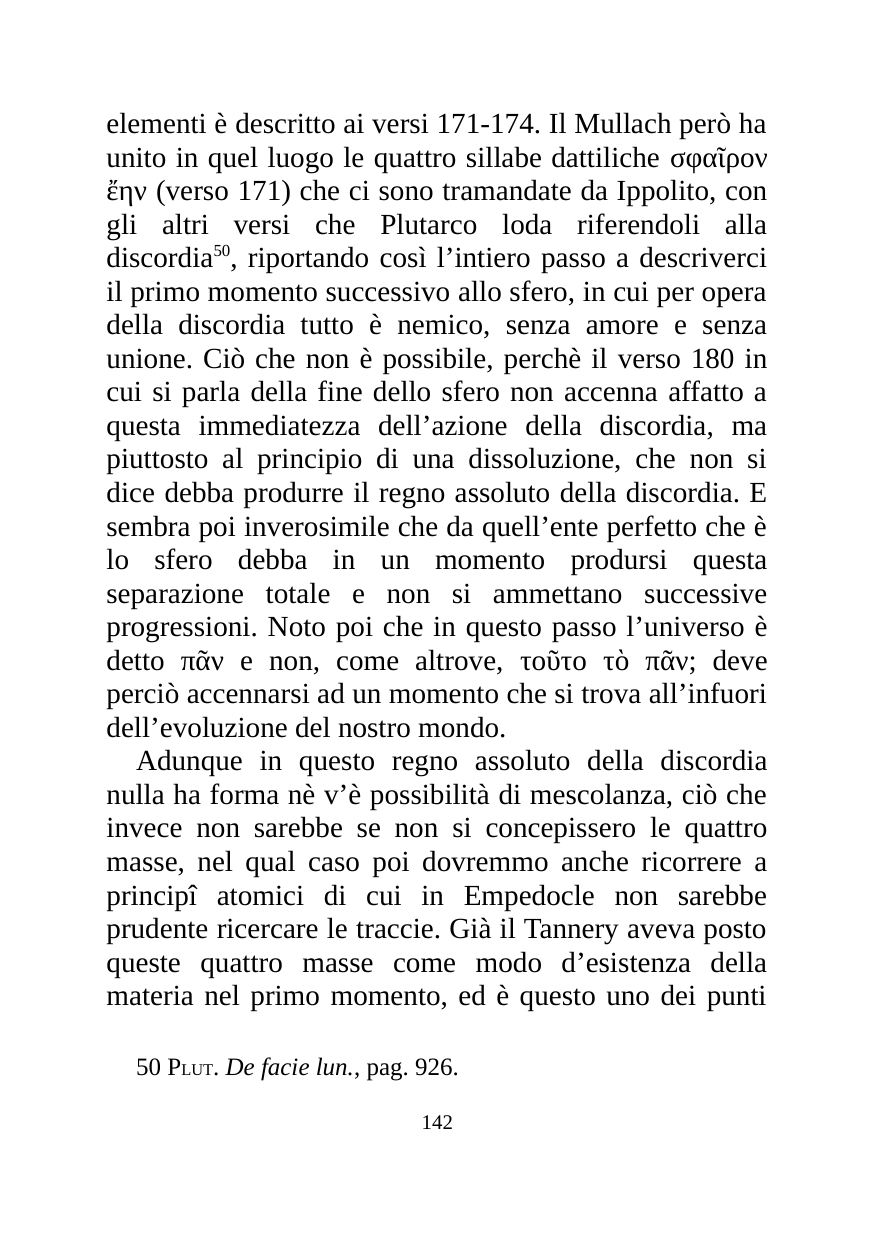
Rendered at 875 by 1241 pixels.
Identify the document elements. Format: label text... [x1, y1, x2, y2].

text elementi è descritto ai versi 171-174. Il Mullach però ha unito in quel luogo le quattro sillabe dattiliche σφαῖρον ἔην (verso 171) che ci sono tramandate da Ippolito, con gli altri versi che Plutarco loda riferendoli alla discordia, riportando così l’intiero passo a descriverci il primo momento successivo allo sfero, in cui per opera della discordia tutto è nemico, senza amore e senza unione. Ciò che non è possibile, perchè il verso 180 in cui si parla della fine dello sfero non accenna affatto a questa immediatezza dell’azione della discordia, ma piuttosto al principio di una dissoluzione, che non si dice debba produrre il regno assoluto della discordia. E sembra poi inverosimile che da quell’ente perfetto che è lo sfero debba in un momento prodursi questa separazione totale e non si ammettano successive progressioni. Noto poi che in questo passo l’universo è detto πᾶν e non, come altrove, τοῦτο τὸ πᾶν; deve perciò accennarsi ad un momento che si trova all’infuori dell’evoluzione del nostro mondo. [106, 106, 768, 743]
text Adunque in questo regno assoluto della discordia nulla ha forma nè v’è possibilità di mescolanza, ciò che invece non sarebbe se non si concepissero le quattro masse, nel qual caso poi dovremmo anche ricorrere a principî atomici di cui in Empedocle non sarebbe prudente ricercare le traccie. Già il Tannery aveva posto queste quattro masse come modo d’esistenza della materia nel primo momento, ed è questo uno dei punti [106, 743, 768, 1012]
text Plut. De facie lun., pag. 926. [106, 1052, 768, 1080]
